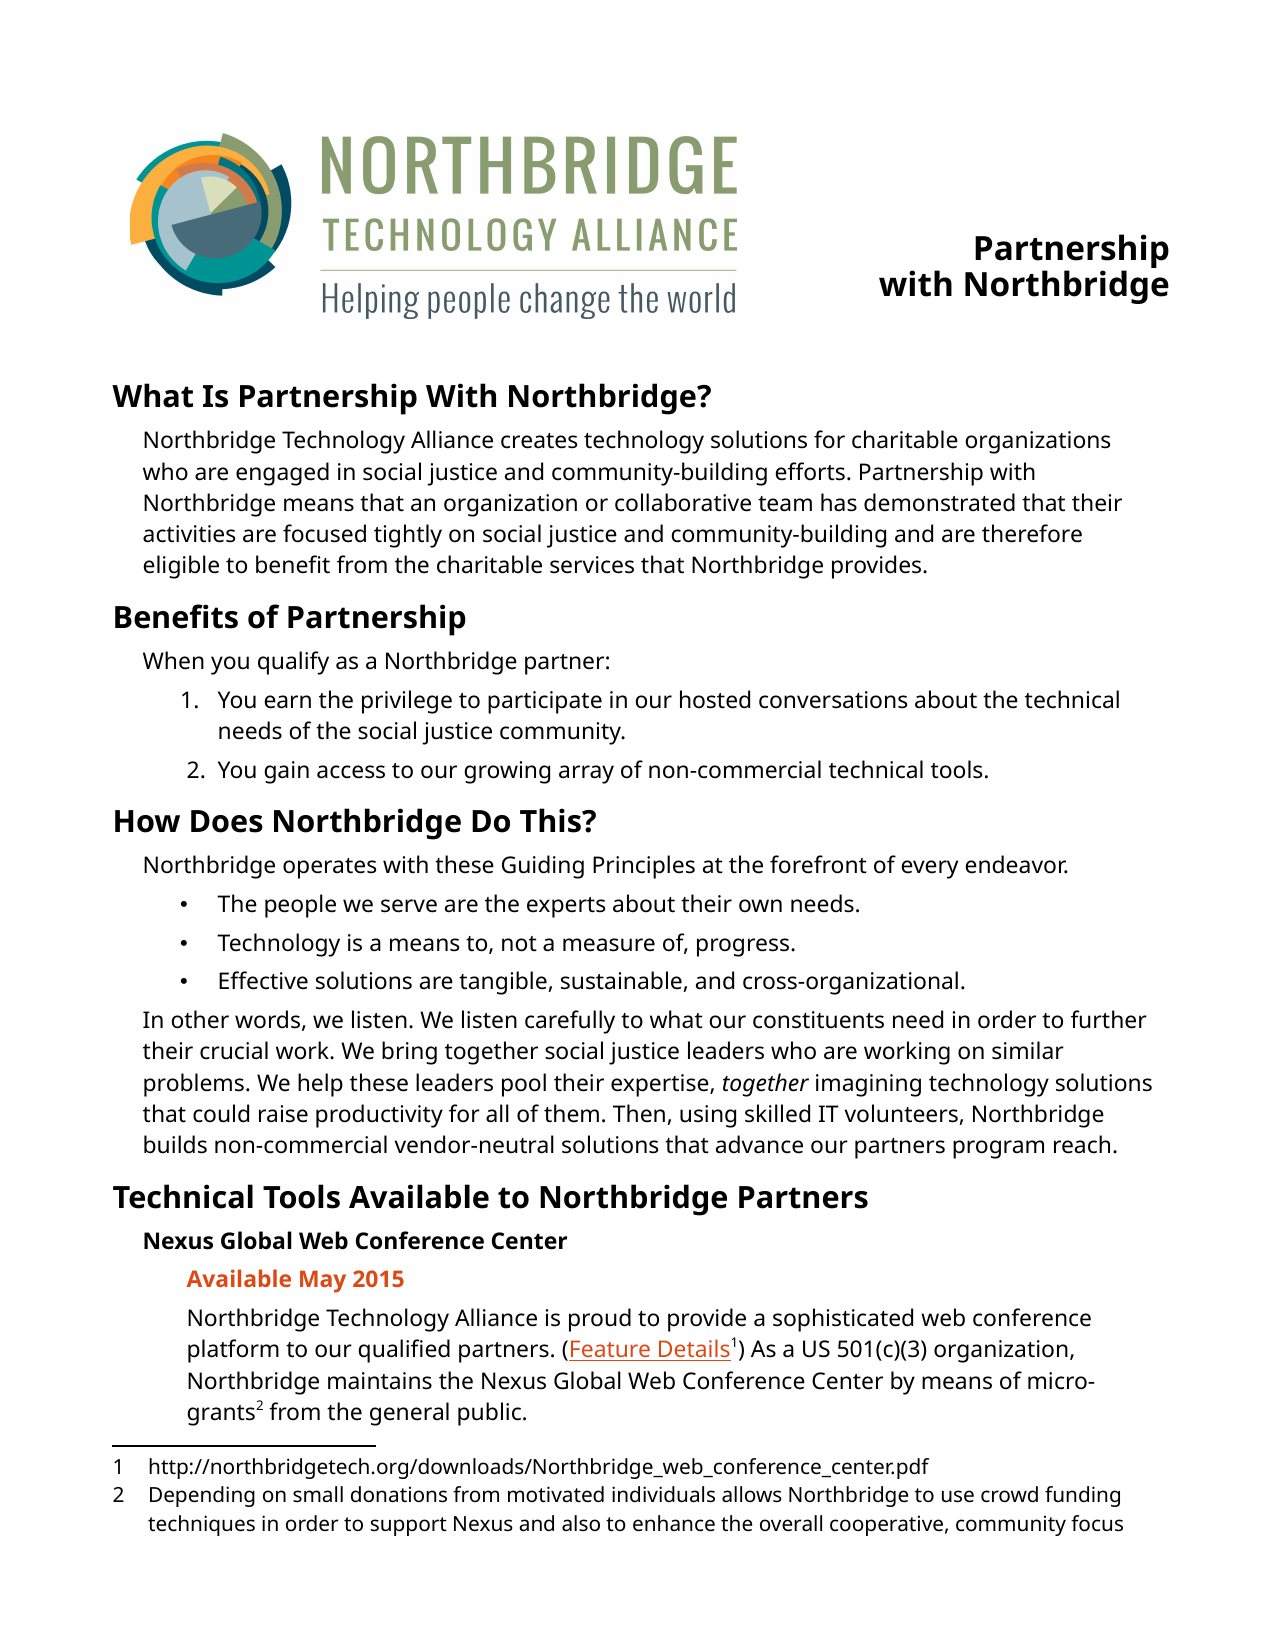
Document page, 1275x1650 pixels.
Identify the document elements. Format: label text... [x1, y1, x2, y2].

subtitle How Does Northbridge Do This? [112, 800, 1162, 842]
list Effective solutions are tangible, sustainable, and cross-organizational. [180, 965, 1162, 997]
list You gain access to our growing array of non-commercial technical tools. [186, 753, 1162, 785]
text Depending on small donations from motivated individuals allows Northbridge to use crowd funding techniques in order to support Nexus and also to enhance the overall cooperative, community focus [112, 1481, 1162, 1537]
text When you qualify as a Northbridge partner: [142, 645, 1162, 676]
picture [129, 133, 737, 319]
subtitle What Is Partnership With Northbridge? [112, 375, 1162, 417]
text Northbridge Technology Alliance creates technology solutions for charitable organizations who are engaged in social justice and community-building efforts. Partnership with Northbridge means that an organization or collaborative team has demonstrated that their activities are focused tightly on social justice and community-building and are therefore eligible to benefit from the charitable services that Northbridge provides. [142, 424, 1162, 581]
list You earn the privilege to participate in our hosted conversations about the technical needs of the social justice community. [180, 683, 1162, 746]
text Available May 2015 [186, 1263, 1162, 1294]
list The people we serve are the experts about their own needs. [180, 888, 1162, 919]
list Technology is a means to, not a measure of, progress. [180, 927, 1162, 958]
text http://northbridgetech.org/downloads/Northbridge_web_conference_center.pdf [112, 1452, 1162, 1481]
text In other words, we listen. We listen carefully to what our constituents need in order to further their crucial work. We bring together social justice leaders who are working on similar problems. We help these leaders pool their expertise, together imagining technology solutions that could raise productivity for all of them. Then, using skilled IT volunteers, Northbridge builds non-commercial vendor-neutral solutions that advance our partners program reach. [142, 1004, 1162, 1160]
subtitle Technical Tools Available to Northbridge Partners [112, 1175, 1162, 1217]
text Northbridge Technology Alliance is proud to provide a sophisticated web conference platform to our qualified partners. (Feature Details) As a US 501(c)(3) organization, Northbridge maintains the Nexus Global Web Conference Center by means of micro-grants from the general public. [186, 1302, 1162, 1427]
subtitle Benefits of Partnership [112, 596, 1162, 637]
text Northbridge operates with these Guiding Principles at the forefront of every endeavor. [142, 849, 1162, 880]
text Nexus Global Web Conference Center [142, 1224, 1162, 1256]
